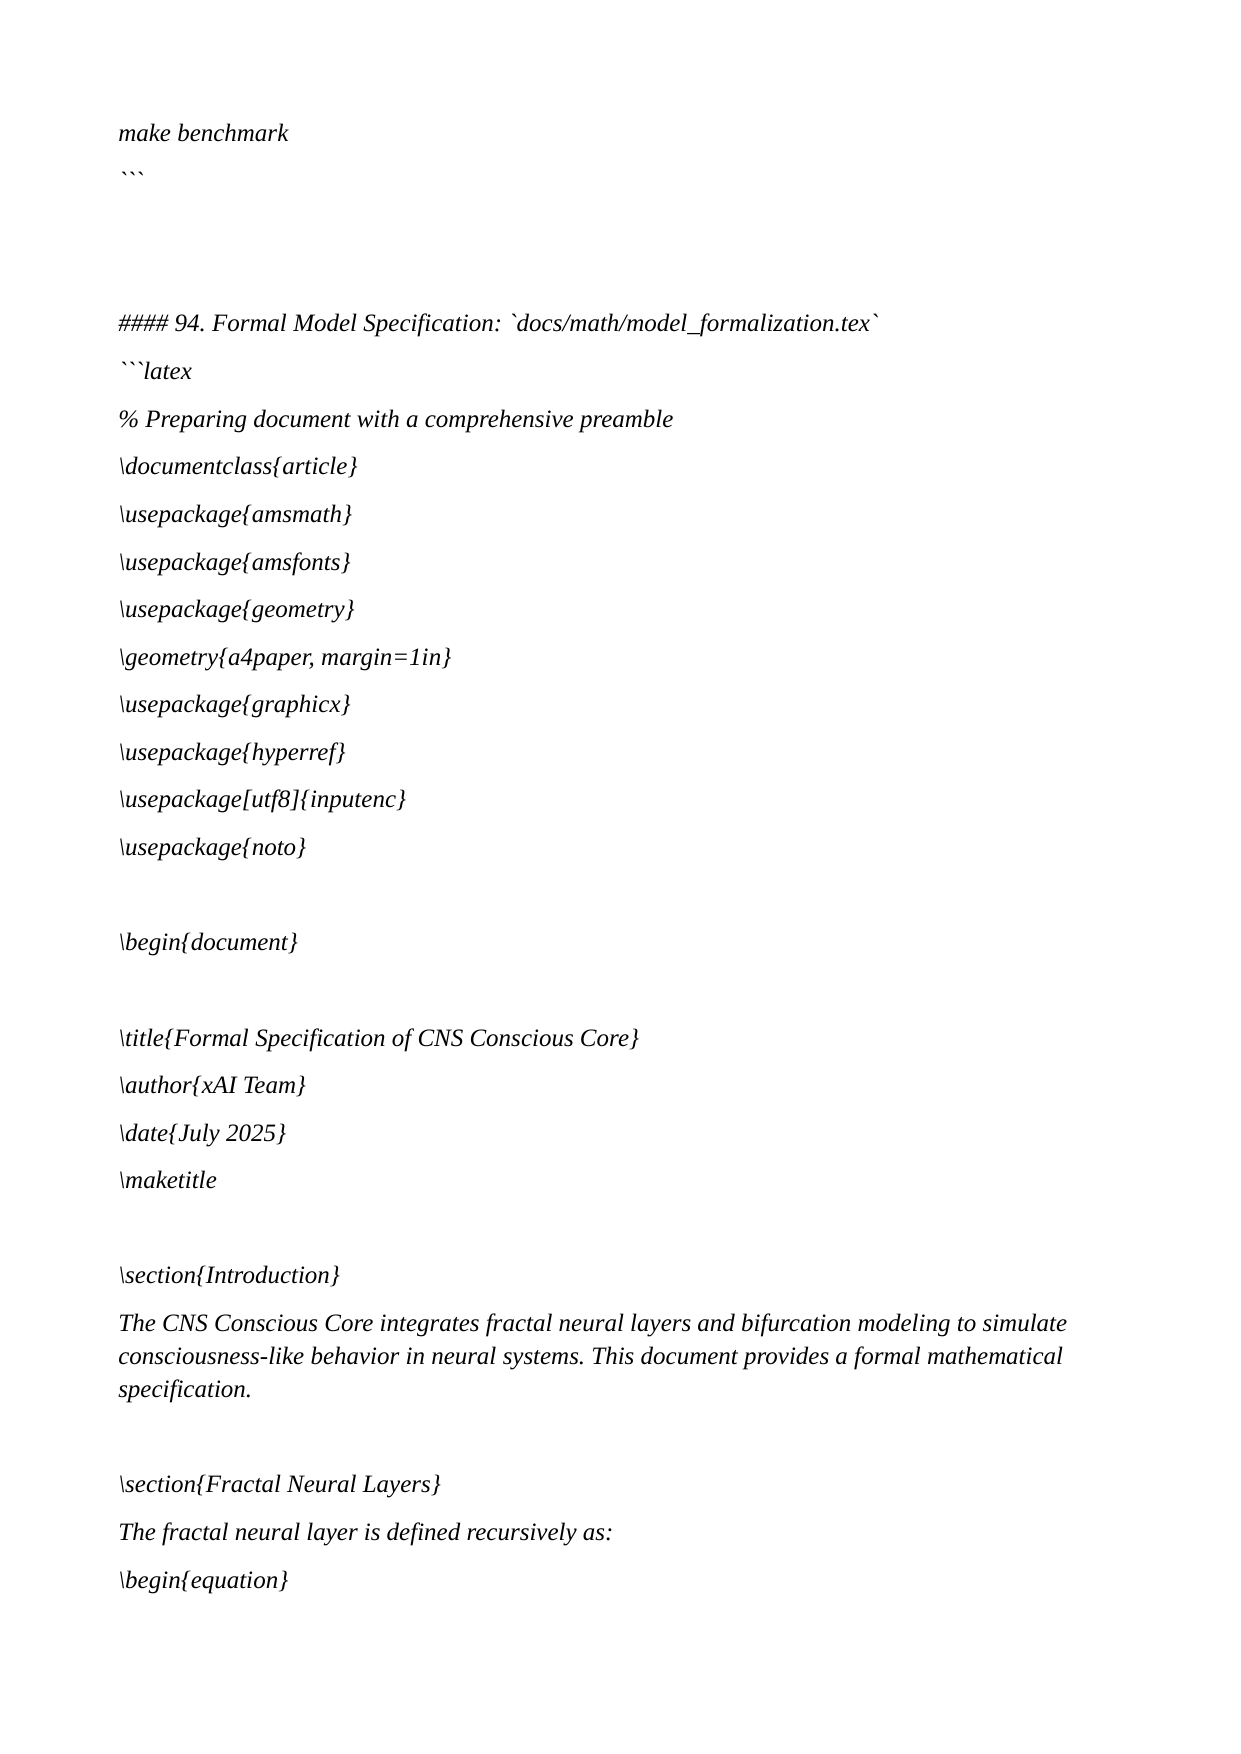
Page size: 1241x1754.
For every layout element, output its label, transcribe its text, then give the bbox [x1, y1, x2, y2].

text \begin{equation} [118, 1565, 1122, 1593]
text \title{Formal Specification of CNS Conscious Core} [118, 1023, 1122, 1051]
text The fractal neural layer is defined recursively as: [118, 1517, 1122, 1546]
text \section{Fractal Neural Layers} [118, 1469, 1122, 1498]
text \date{July 2025} [118, 1118, 1122, 1147]
text \documentclass{article} [118, 451, 1122, 480]
text ``` [118, 166, 1122, 194]
text \usepackage[utf8]{inputenc} [118, 784, 1122, 813]
text \usepackage{amsmath} [118, 499, 1122, 528]
text \maketitle [118, 1165, 1122, 1194]
text \author{xAI Team} [118, 1070, 1122, 1099]
text \geometry{a4paper, margin=1in} [118, 642, 1122, 671]
text \usepackage{amsfonts} [118, 547, 1122, 575]
text The CNS Conscious Core integrates fractal neural layers and bifurcation modeling to simulate consciousness-like behavior in neural systems. This document provides a formal mathematical specification. [118, 1308, 1122, 1403]
text \begin{document} [118, 927, 1122, 956]
text % Preparing document with a comprehensive preamble [118, 404, 1122, 432]
text \usepackage{graphicx} [118, 689, 1122, 718]
text \usepackage{geometry} [118, 594, 1122, 623]
text ```latex [118, 356, 1122, 385]
text \section{Introduction} [118, 1261, 1122, 1289]
text \usepackage{noto} [118, 832, 1122, 861]
text #### 94. Formal Model Specification: `docs/math/model_formalization.tex` [118, 308, 1122, 337]
text \usepackage{hyperref} [118, 737, 1122, 766]
text make benchmark [118, 118, 1122, 147]
